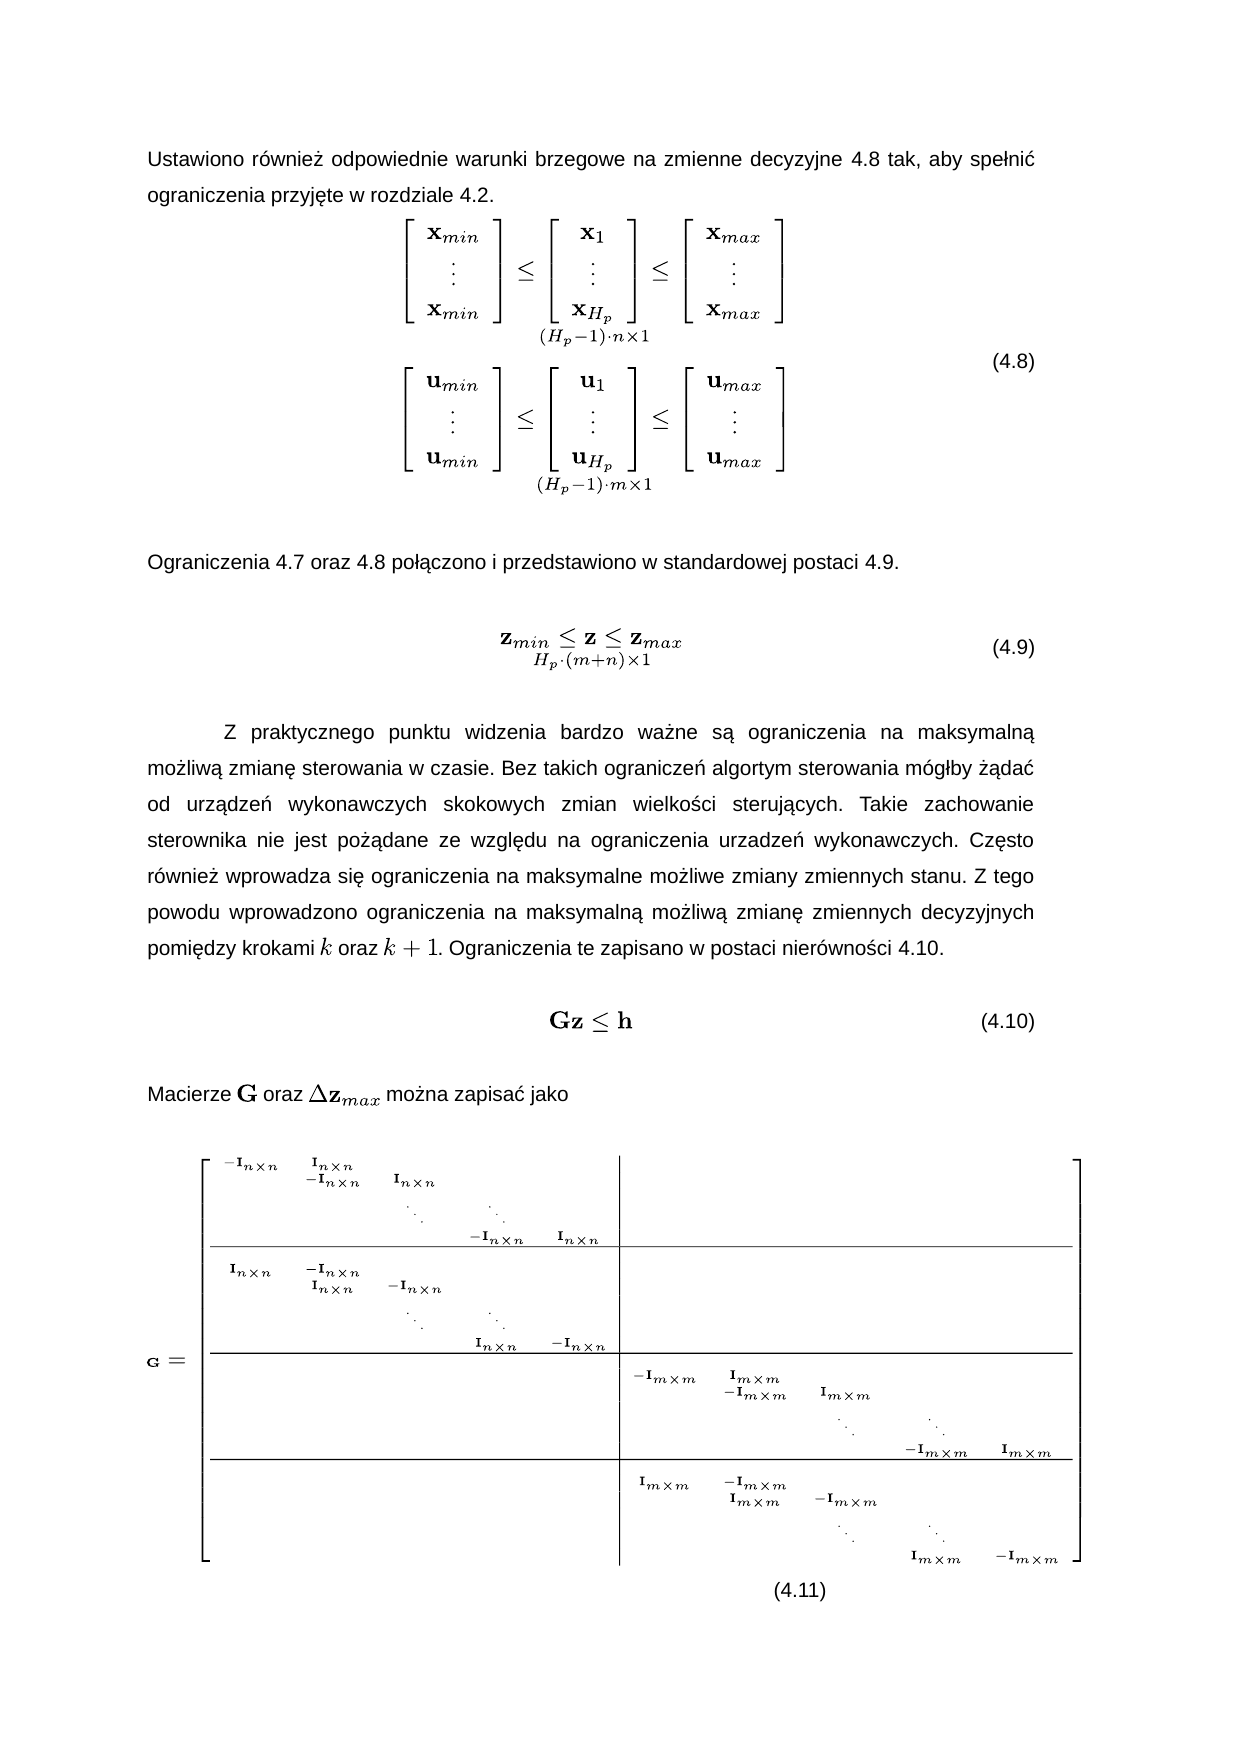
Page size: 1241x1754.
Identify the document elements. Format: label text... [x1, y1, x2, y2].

text (4.11) [147, 1564, 1035, 1602]
text Ograniczenia 4.7 oraz 4.8 połączono i przedstawiono w standardowej postaci 4.9. [147, 550, 1035, 574]
text Ustawiono również odpowiednie warunki brzegowe na zmienne decyzyjne 4.8 tak, aby spełnić ograniczenia przyjęte w rozdziale 4.2. [147, 147, 1035, 207]
text [502, 219, 550, 229]
text Z praktycznego punktu widzenia bardzo ważne są ograniczenia na maksymalną możliwą zmianę sterowania w czasie. Bez takich ograniczeń algortym sterowania mógłby żądać od urządzeń wykonawczych skokowych zmian wielkości sterujących. Takie zachowanie sterownika nie jest pożądane ze względu na ograniczenia urzadzeń wykonawczych. Często również wprowadza się ograniczenia na maksymalne możliwe zmiany zmiennych stanu. Z tego powodu wprowadzono ograniczenia na maksymalną możliwą zmianę zmiennych decyzyjnych pomiędzy krokami oraz . Ograniczenia te zapisano w postaci nierówności 4.10. [147, 720, 1035, 959]
text (4.9) [147, 624, 1035, 670]
text [147, 219, 405, 502]
text Macierze oraz można zapisać jako [147, 1082, 1035, 1106]
text (4.8) [783, 219, 1035, 502]
text [553, 219, 633, 229]
text [687, 219, 781, 229]
text [636, 219, 684, 229]
text (4.10) [147, 1009, 1035, 1033]
text [408, 219, 499, 229]
